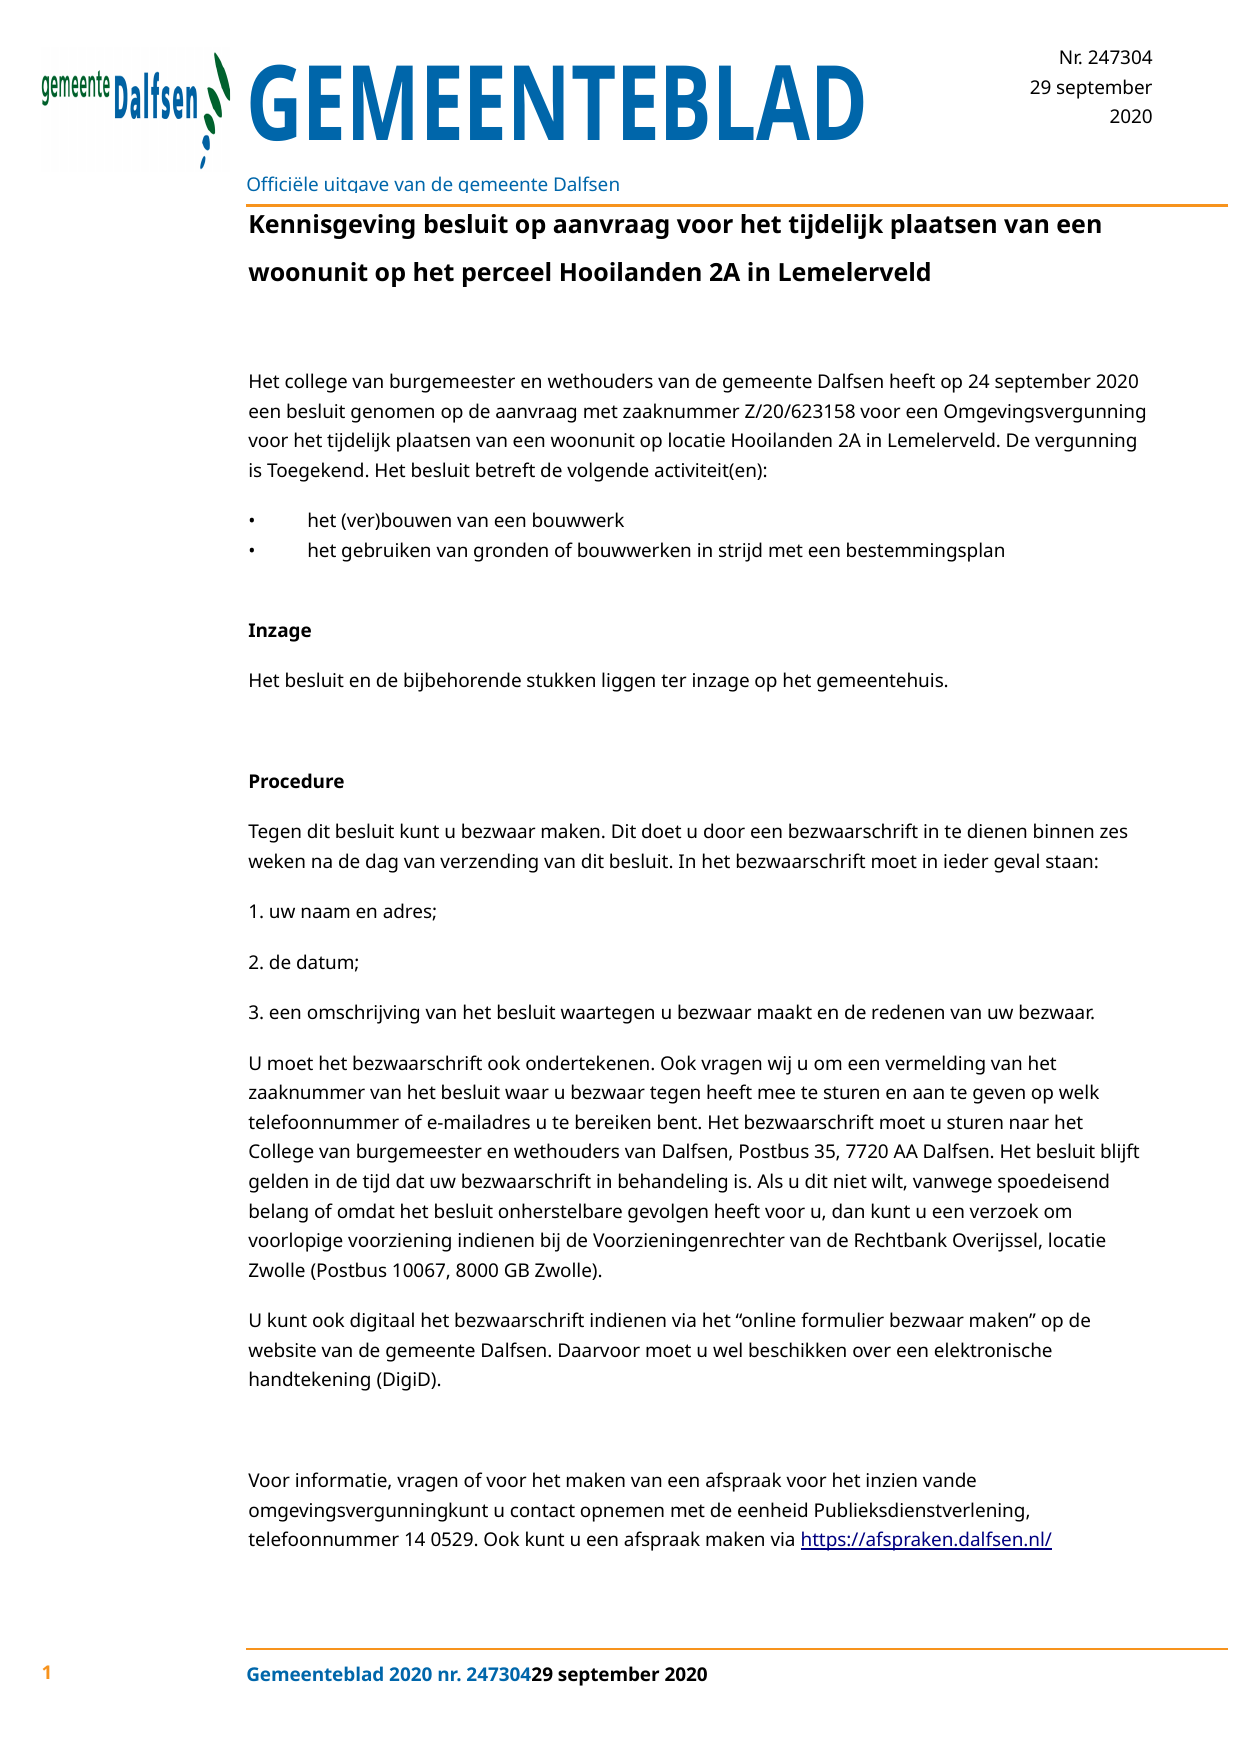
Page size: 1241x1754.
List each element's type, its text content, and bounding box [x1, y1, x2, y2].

text 1. uw naam en adres; [248, 899, 1152, 924]
list het (ver)bouwen van een bouwwerk [248, 507, 1152, 533]
text U kunt ook digitaal het bezwaarschrift indienen via het “online formulier bezwaar maken” op de website van de gemeente Dalfsen. Daarvoor moet u wel beschikken over een elektronische handtekening (DigiD). [248, 1307, 1152, 1392]
picture [41, 47, 231, 172]
text Voor informatie, vragen of voor het maken van een afspraak voor het inzien vande omgevingsvergunningkunt u contact opnemen met de eenheid Publieksdienstverlening, telefoonnummer 14 0529. Ook kunt u een afspraak maken via https://afspraken.dalfsen.nl/ [248, 1467, 1152, 1552]
text Het besluit en de bijbehorende stukken liggen ter inzage op het gemeentehuis. [248, 667, 1152, 693]
text Procedure [248, 768, 1152, 794]
text Inzage [248, 617, 1152, 643]
text Kennisgeving besluit op aanvraag voor het tijdelijk plaatsen van een woonunit op het perceel Hooilanden 2A in Lemelerveld [248, 207, 1152, 288]
list het gebruiken van gronden of bouwwerken in strijd met een bestemmingsplan [248, 537, 1152, 563]
text Tegen dit besluit kunt u bezwaar maken. Dit doet u door een bezwaarschrift in te dienen binnen zes weken na de dag van verzending van dit besluit. In het bezwaarschrift moet in ieder geval staan: [248, 819, 1152, 874]
text 3. een omschrijving van het besluit waartegen u bezwaar maakt en de redenen van uw bezwaar. [248, 999, 1152, 1025]
text 2. de datum; [248, 949, 1152, 975]
text Het college van burgemeester en wethouders van de gemeente Dalfsen heeft op 24 september 2020 een besluit genomen op de aanvraag met zaaknummer Z/20/623158 voor een Omgevingsvergunning voor het tijdelijk plaatsen van een woonunit op locatie Hooilanden 2A in Lemelerveld. De vergunning is Toegekend. Het besluit betreft de volgende activiteit(en): [248, 368, 1152, 483]
text U moet het bezwaarschrift ook ondertekenen. Ook vragen wij u om een vermelding van het zaaknummer van het besluit waar u bezwaar tegen heeft mee te sturen en aan te geven op welk telefoonnummer of e-mailadres u te bereiken bent. Het bezwaarschrift moet u sturen naar het College van burgemeester en wethouders van Dalfsen, Postbus 35, 7720 AA Dalfsen. Het besluit blijft gelden in de tijd dat uw bezwaarschrift in behandeling is. Als u dit niet wilt, vanwege spoedeisend belang of omdat het besluit onherstelbare gevolgen heeft voor u, dan kunt u een verzoek om voorlopige voorziening indienen bij de Voorzieningenrechter van de Rechtbank Overijssel, locatie Zwolle (Postbus 10067, 8000 GB Zwolle). [248, 1050, 1152, 1283]
